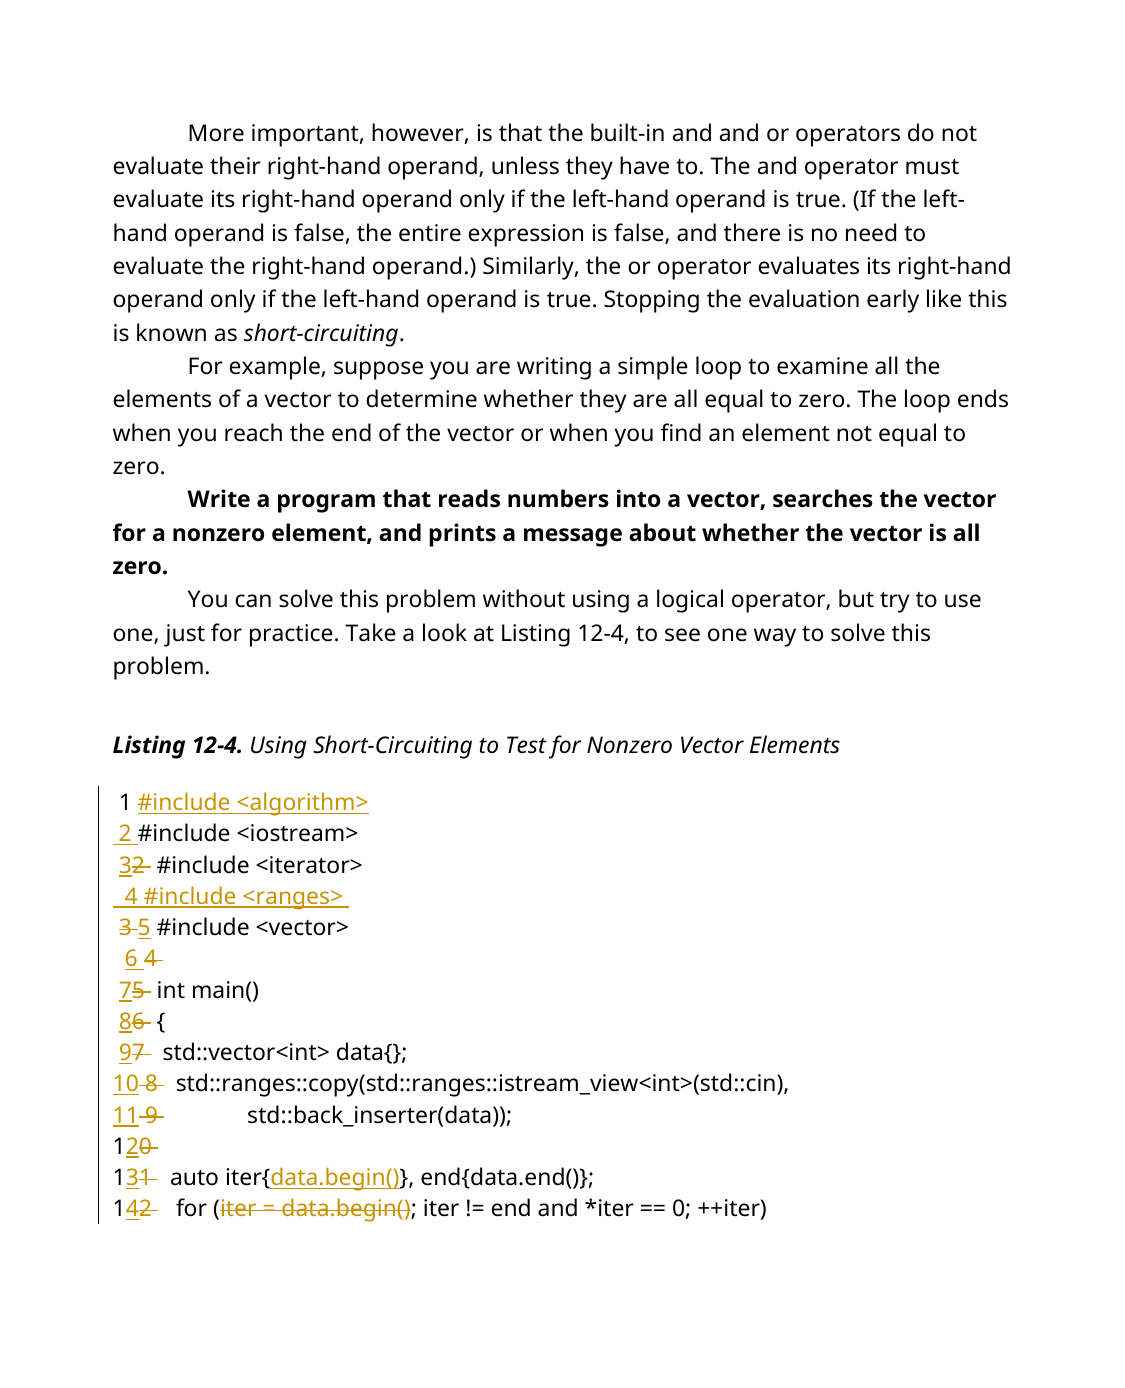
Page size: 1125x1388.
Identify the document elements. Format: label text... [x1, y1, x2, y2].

text More important, however, is that the built-in and and or operators do not evaluate their right-hand operand, unless they have to. The and operator must evaluate its right-hand operand only if the left-hand operand is true. (If the left-hand operand is false, the entire expression is false, and there is no need to evaluate the right-hand operand.) Similarly, the or operator evaluates its right-hand operand only if the left-hand operand is true. Stopping the evaluation early like this is known as short-circuiting. [112, 115, 1012, 348]
text 10 std::ranges::copy(std::ranges::istream_view<int>(std::cin), [112, 1067, 1012, 1098]
text 13 auto iter{data.begin()}, end{data.end()}; [112, 1161, 1012, 1192]
text 14 for (; iter != end and *iter == 0; ++iter) [112, 1192, 1012, 1223]
text 4 #include <ranges> [112, 880, 1012, 911]
text 11 std::back_inserter(data)); [112, 1098, 1012, 1130]
text 5 #include <vector> [112, 911, 1012, 942]
text Listing 12-4. Using Short-Circuiting to Test for Nonzero Vector Elements [112, 729, 1012, 761]
text 1 #include <algorithm> [112, 786, 1012, 817]
text 6 [112, 942, 1012, 973]
text 12 [112, 1130, 1012, 1161]
text For example, suppose you are writing a simple loop to examine all the elements of a vector to determine whether they are all equal to zero. The loop ends when you reach the end of the vector or when you find an element not equal to zero. [112, 348, 1012, 481]
text You can solve this problem without using a logical operator, but try to use one, just for practice. Take a look at Listing 12-4, to see one way to solve this problem. [112, 581, 1012, 681]
text 7 int main() [112, 973, 1012, 1005]
text 3 #include <iterator> [112, 848, 1012, 880]
text 8 { [112, 1005, 1012, 1036]
text Write a program that reads numbers into a vector, searches the vector for a nonzero element, and prints a message about whether the vector is all zero. [112, 481, 1012, 581]
text 2 #include <iostream> [112, 817, 1012, 848]
text 9 std::vector<int> data{}; [112, 1036, 1012, 1067]
